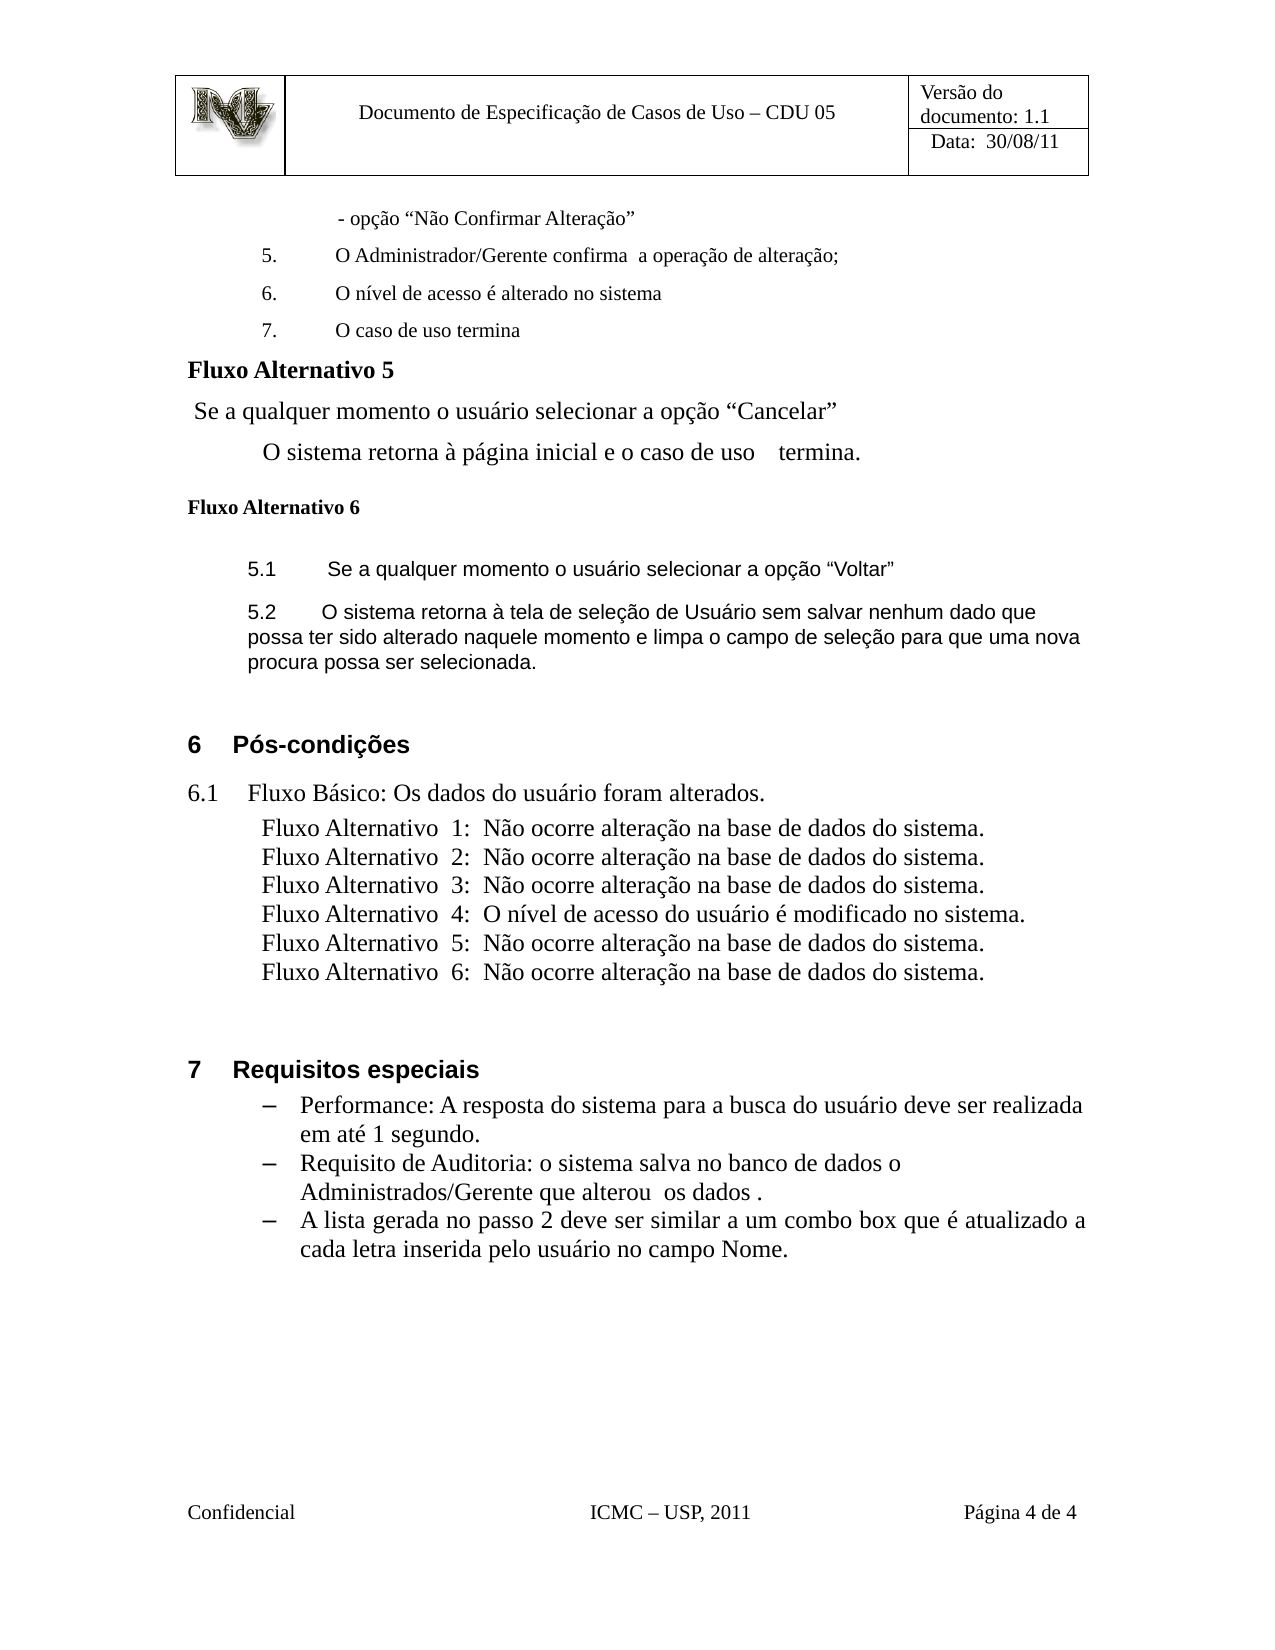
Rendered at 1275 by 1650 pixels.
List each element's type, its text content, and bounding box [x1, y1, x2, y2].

text Fluxo Alternativo 4: O nível de acesso do usuário é modificado no sistema. [187, 899, 1087, 928]
subtitle Se a qualquer momento o usuário selecionar a opção “Voltar” [247, 555, 1087, 580]
subtitle Fluxo Básico: Os dados do usuário foram alterados. [187, 778, 1087, 807]
text Se a qualquer momento o usuário selecionar a opção “Cancelar” [187, 396, 1087, 425]
subtitle Pós-condições [187, 730, 1087, 759]
subtitle O sistema retorna à tela de seleção de Usuário sem salvar nenhum dado que possa ter sido alterado naquele momento e limpa o campo de seleção para que uma nova procura possa ser selecionada. [247, 599, 1087, 674]
text Fluxo Alternativo 5: Não ocorre alteração na base de dados do sistema. [187, 928, 1087, 957]
text Fluxo Alternativo 1: Não ocorre alteração na base de dados do sistema. [187, 813, 1087, 842]
list A lista gerada no passo 2 deve ser similar a um combo box que é atualizado a cada letra inserida pelo usuário no campo Nome. [262, 1205, 1087, 1263]
text 5. O Administrador/Gerente confirma a operação de alteração; [187, 242, 1087, 267]
text 7. O caso de uso termina [187, 317, 1087, 342]
text - opção “Não Confirmar Alteração” [338, 205, 1087, 230]
text Fluxo Alternativo 6: Não ocorre alteração na base de dados do sistema. [187, 957, 1087, 985]
list Performance: A resposta do sistema para a busca do usuário deve ser realizada em até 1 segundo. [262, 1090, 1087, 1148]
text Fluxo Alternativo 5 [187, 355, 1087, 383]
text O sistema retorna à página inicial e o caso de uso termina. Fluxo Alternativo 6 [187, 437, 1087, 519]
text Fluxo Alternativo 3: Não ocorre alteração na base de dados do sistema. [187, 870, 1087, 899]
text Fluxo Alternativo 2: Não ocorre alteração na base de dados do sistema. [187, 842, 1087, 870]
text 6. O nível de acesso é alterado no sistema [187, 280, 1087, 305]
subtitle Requisitos especiais [187, 1055, 1087, 1084]
list Requisito de Auditoria: o sistema salva no banco de dados o Administrados/Gerente que alterou os dados . [262, 1148, 1087, 1205]
